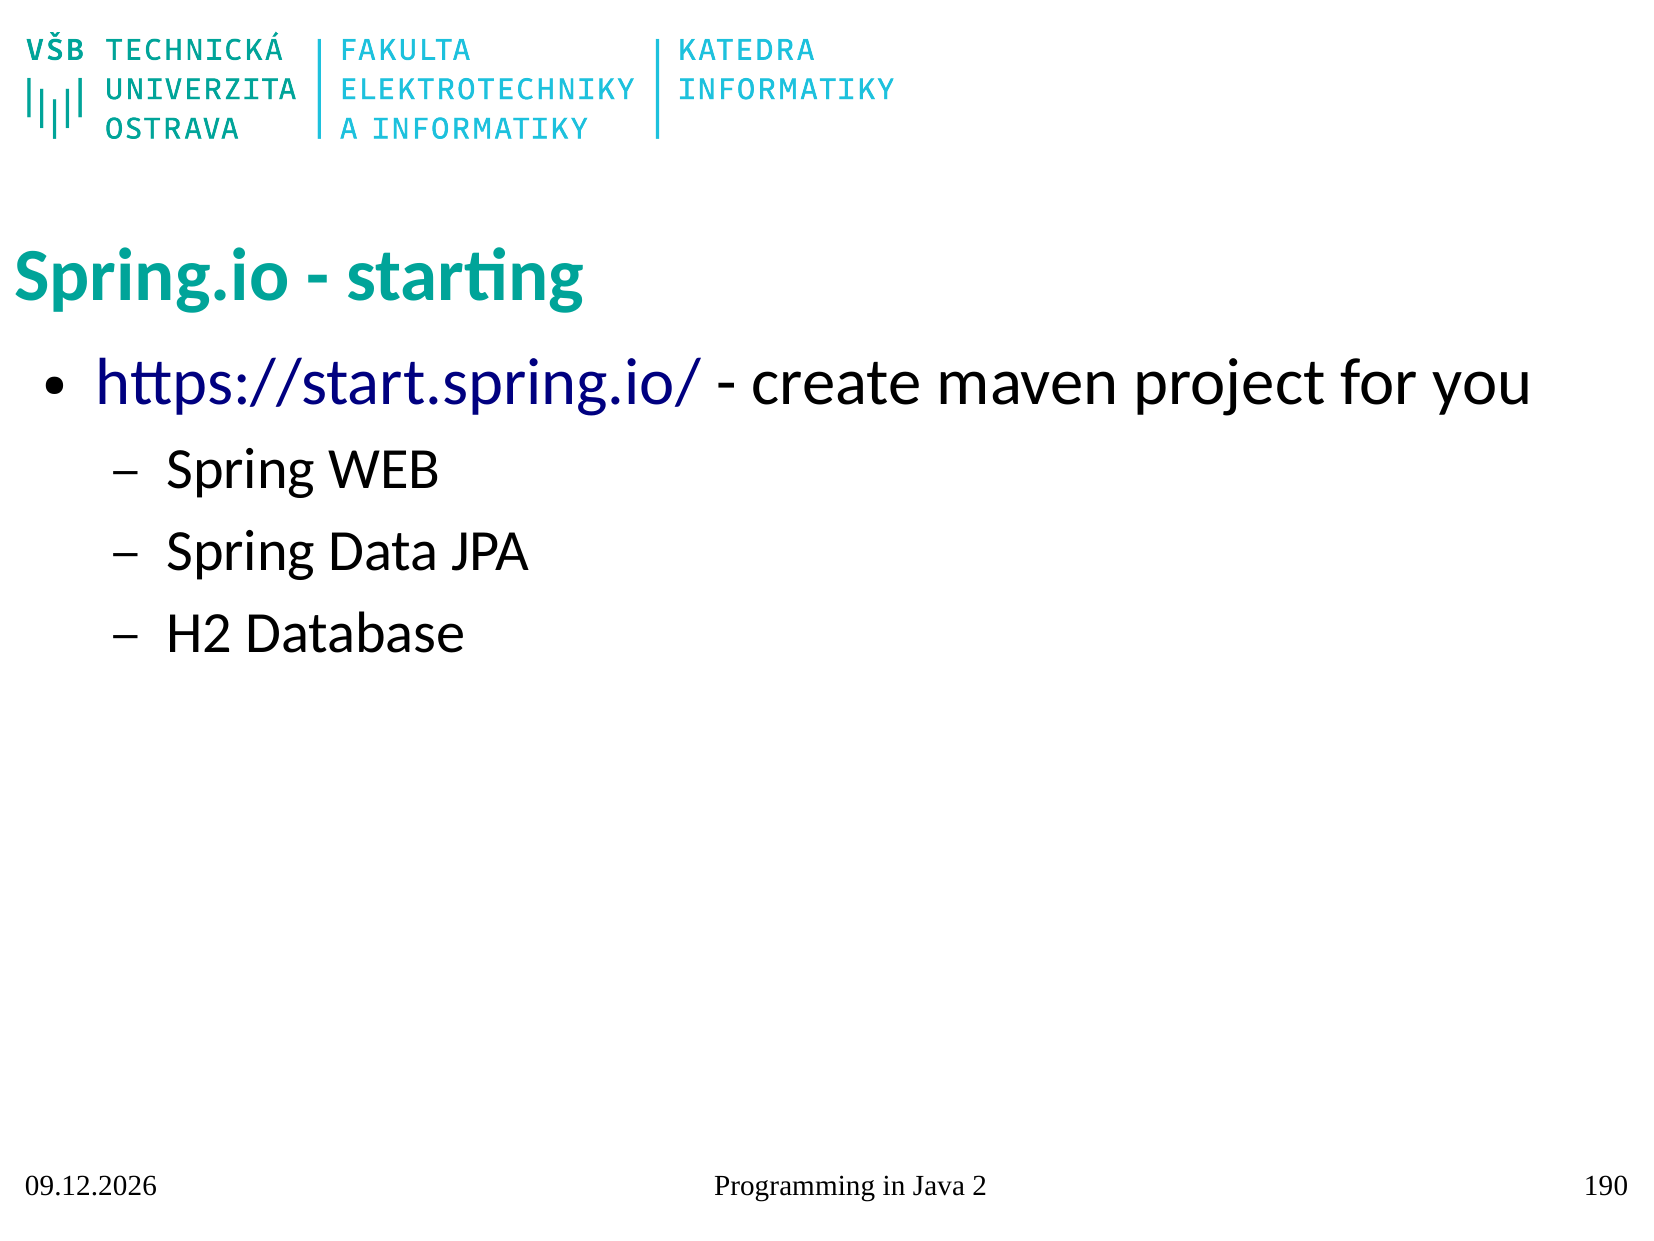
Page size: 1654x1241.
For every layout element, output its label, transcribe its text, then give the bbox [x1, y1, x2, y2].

picture [26, 31, 894, 139]
title Spring.io - starting [14, 165, 1619, 319]
list https://start.spring.io/ - create maven project for you Spring WEB Spring Data JPA H2 Database [24, 354, 1629, 1146]
